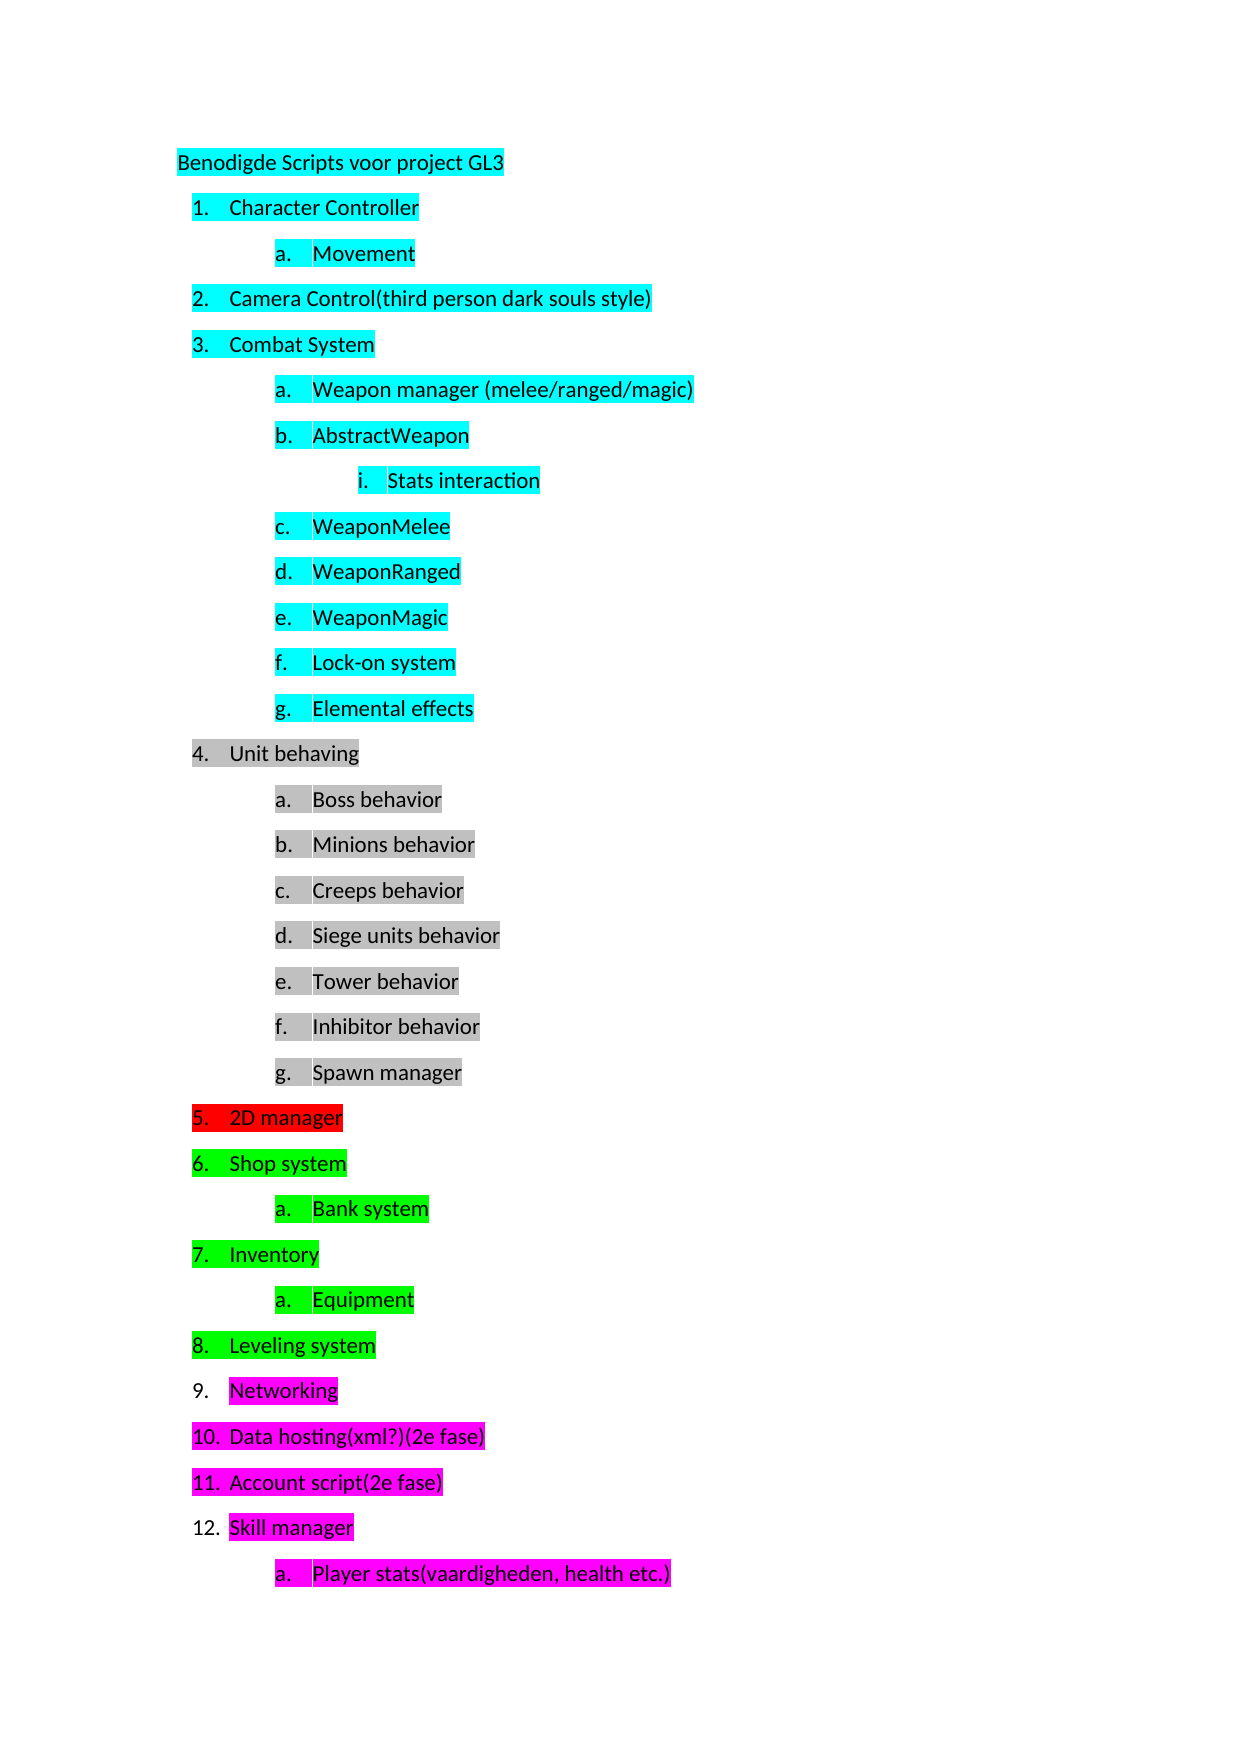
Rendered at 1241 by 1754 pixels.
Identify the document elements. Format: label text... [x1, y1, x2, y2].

list Inhibitor behavior [275, 1012, 1063, 1041]
list Equipment [275, 1286, 1063, 1314]
list Unit behaving [192, 739, 1063, 767]
list Bank system [275, 1194, 1063, 1223]
list Shop system [192, 1149, 1063, 1177]
list AbstractWeapon [275, 421, 1063, 449]
list Inventory [192, 1240, 1063, 1268]
list Elemental effects [275, 694, 1063, 722]
list Stats interaction [369, 466, 1063, 494]
list WeaponMagic [275, 603, 1063, 631]
list Tower behavior [275, 967, 1063, 995]
list Leveling system [192, 1331, 1063, 1359]
list Boss behavior [275, 785, 1063, 813]
list Movement [275, 239, 1063, 267]
list Weapon manager (melee/ranged/magic) [275, 375, 1063, 403]
list Networking [192, 1377, 1063, 1405]
list WeaponMelee [275, 512, 1063, 540]
list Account script(2e fase) [192, 1468, 1063, 1496]
list Combat System [192, 330, 1063, 358]
list Data hosting(xml?)(2e fase) [192, 1422, 1063, 1450]
list Character Controller [192, 193, 1063, 221]
list Siege units behavior [275, 921, 1063, 949]
list Creeps behavior [275, 876, 1063, 904]
list Skill manager [192, 1513, 1063, 1541]
list WeaponRanged [275, 557, 1063, 585]
list Player stats(vaardigheden, health etc.) [275, 1559, 1063, 1587]
list Camera Control(third person dark souls style) [192, 284, 1063, 312]
list 2D manager [192, 1103, 1063, 1132]
list Lock-on system [275, 648, 1063, 676]
list Minions behavior [275, 830, 1063, 858]
text Benodigde Scripts voor project GL3 [177, 148, 1063, 176]
list Spawn manager [275, 1058, 1063, 1086]
